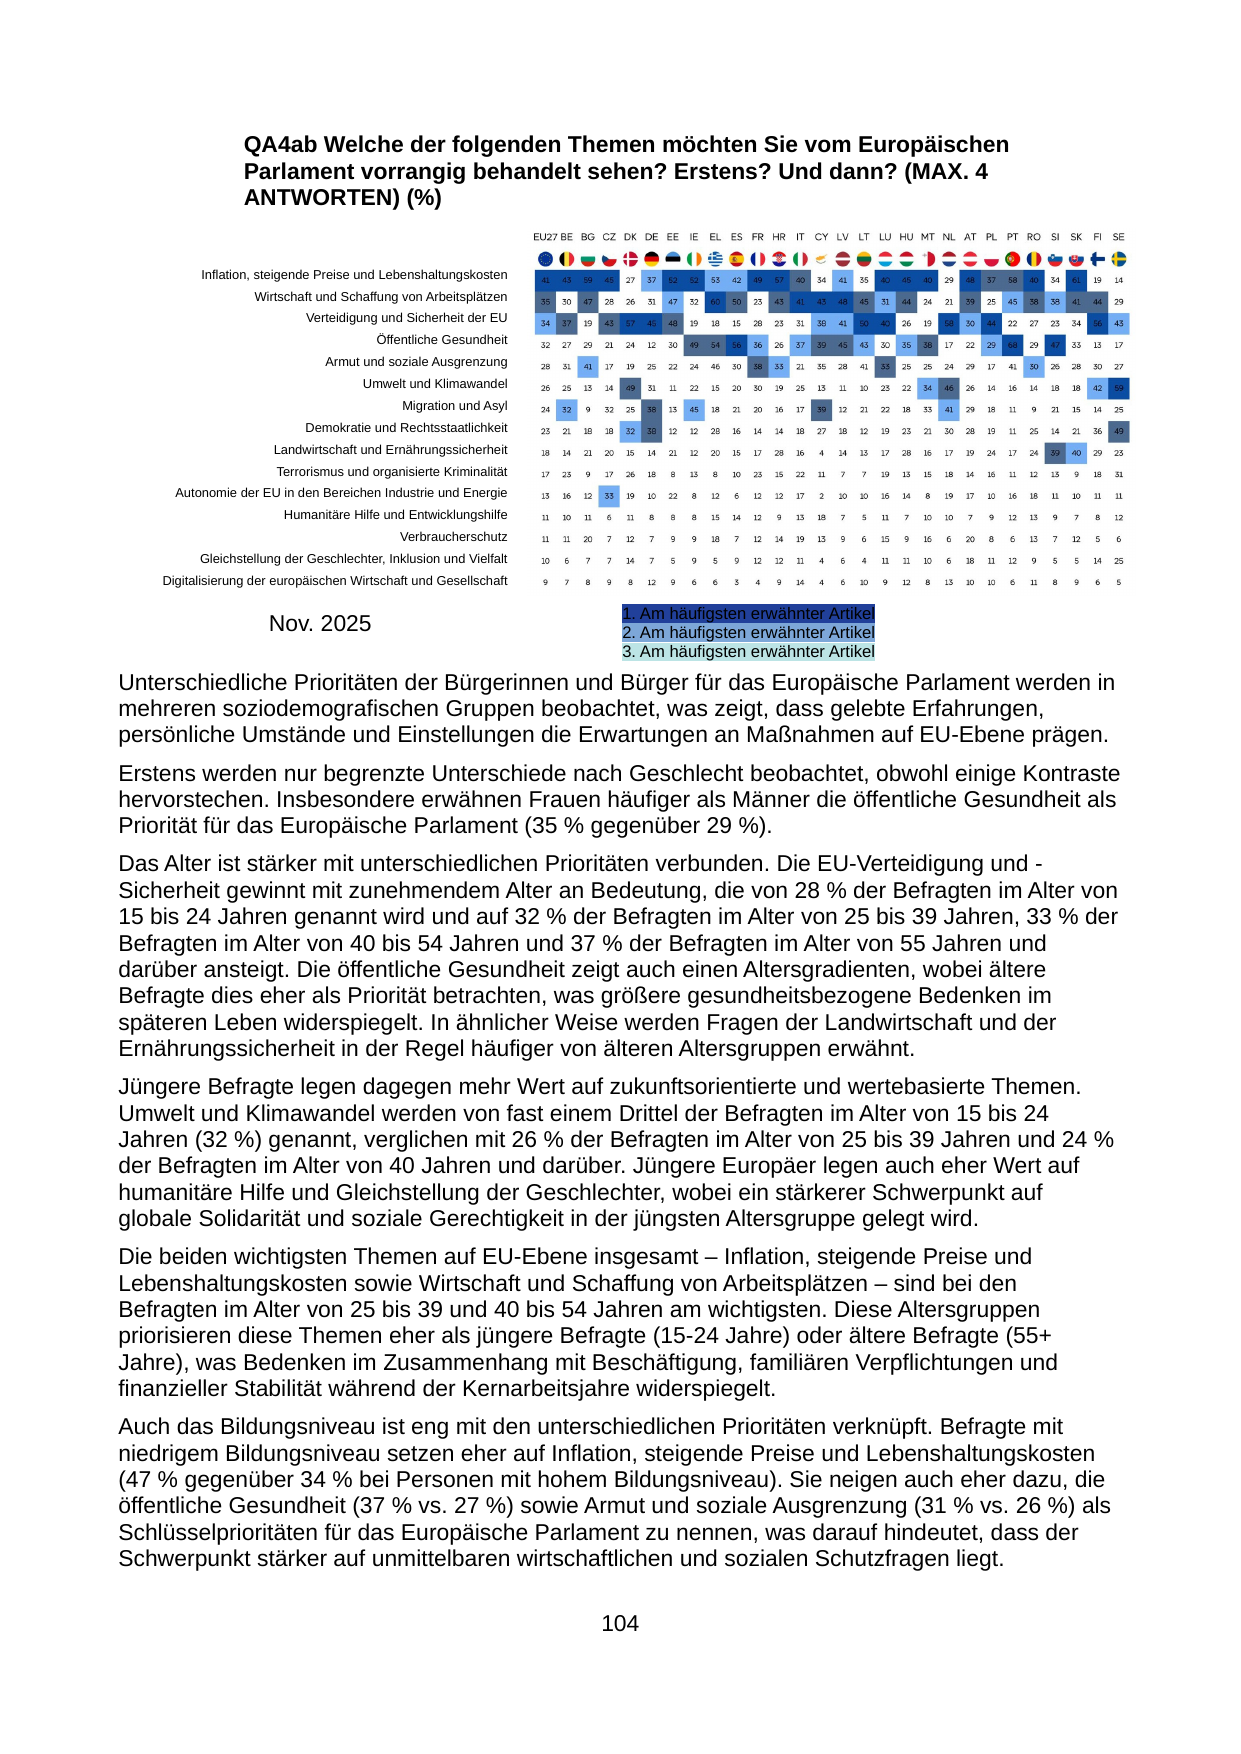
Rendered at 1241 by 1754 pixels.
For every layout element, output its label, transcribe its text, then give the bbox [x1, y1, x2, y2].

text Das Alter ist stärker mit unterschiedlichen Prioritäten verbunden. Die EU-Verteidigung und -Sicherheit gewinnt mit zunehmendem Alter an Bedeutung, die von 28 % der Befragten im Alter von 15 bis 24 Jahren genannt wird und auf 32 % der Befragten im Alter von 25 bis 39 Jahren, 33 % der Befragten im Alter von 40 bis 54 Jahren und 37 % der Befragten im Alter von 55 Jahren und darüber ansteigt. Die öffentliche Gesundheit zeigt auch einen Altersgradienten, wobei ältere Befragte dies eher als Priorität betrachten, was größere gesundheitsbezogene Bedenken im späteren Leben widerspiegelt. In ähnlicher Weise werden Fragen der Landwirtschaft und der Ernährungssicherheit in der Regel häufiger von älteren Altersgruppen erwähnt. [118, 850, 1122, 1061]
picture [527, 228, 1136, 596]
text Unterschiedliche Prioritäten der Bürgerinnen und Bürger für das Europäische Parlament werden in mehreren soziodemografischen Gruppen beobachtet, was zeigt, dass gelebte Erfahrungen, persönliche Umstände und Einstellungen die Erwartungen an Maßnahmen auf EU-Ebene prägen. [118, 124, 1122, 748]
text Die beiden wichtigsten Themen auf EU-Ebene insgesamt – Inflation, steigende Preise und Lebenshaltungskosten sowie Wirtschaft und Schaffung von Arbeitsplätzen – sind bei den Befragten im Alter von 25 bis 39 und 40 bis 54 Jahren am wichtigsten. Diese Altersgruppen priorisieren diese Themen eher als jüngere Befragte (15-24 Jahre) oder ältere Befragte (55+ Jahre), was Bedenken im Zusammenhang mit Beschäftigung, familiären Verpflichtungen und finanzieller Stabilität während der Kernarbeitsjahre widerspiegelt. [118, 1243, 1122, 1401]
text Auch das Bildungsniveau ist eng mit den unterschiedlichen Prioritäten verknüpft. Befragte mit niedrigem Bildungsniveau setzen eher auf Inflation, steigende Preise und Lebenshaltungskosten (47 % gegenüber 34 % bei Personen mit hohem Bildungsniveau). Sie neigen auch eher dazu, die öffentliche Gesundheit (37 % vs. 27 %) sowie Armut und soziale Ausgrenzung (31 % vs. 26 %) als Schlüsselprioritäten für das Europäische Parlament zu nennen, was darauf hindeutet, dass der Schwerpunkt stärker auf unmittelbaren wirtschaftlichen und sozialen Schutzfragen liegt. [118, 1413, 1122, 1571]
text Erstens werden nur begrenzte Unterschiede nach Geschlecht beobachtet, obwohl einige Kontraste hervorstechen. Insbesondere erwähnen Frauen häufiger als Männer die öffentliche Gesundheit als Priorität für das Europäische Parlament (35 % gegenüber 29 %). [118, 759, 1122, 838]
text Jüngere Befragte legen dagegen mehr Wert auf zukunftsorientierte und wertebasierte Themen. Umwelt und Klimawandel werden von fast einem Drittel der Befragten im Alter von 15 bis 24 Jahren (32 %) genannt, verglichen mit 26 % der Befragten im Alter von 25 bis 39 Jahren und 24 % der Befragten im Alter von 40 Jahren und darüber. Jüngere Europäer legen auch eher Wert auf humanitäre Hilfe und Gleichstellung der Geschlechter, wobei ein stärkerer Schwerpunkt auf globale Solidarität und soziale Gerechtigkeit in der jüngsten Altersgruppe gelegt wird. [118, 1073, 1122, 1231]
